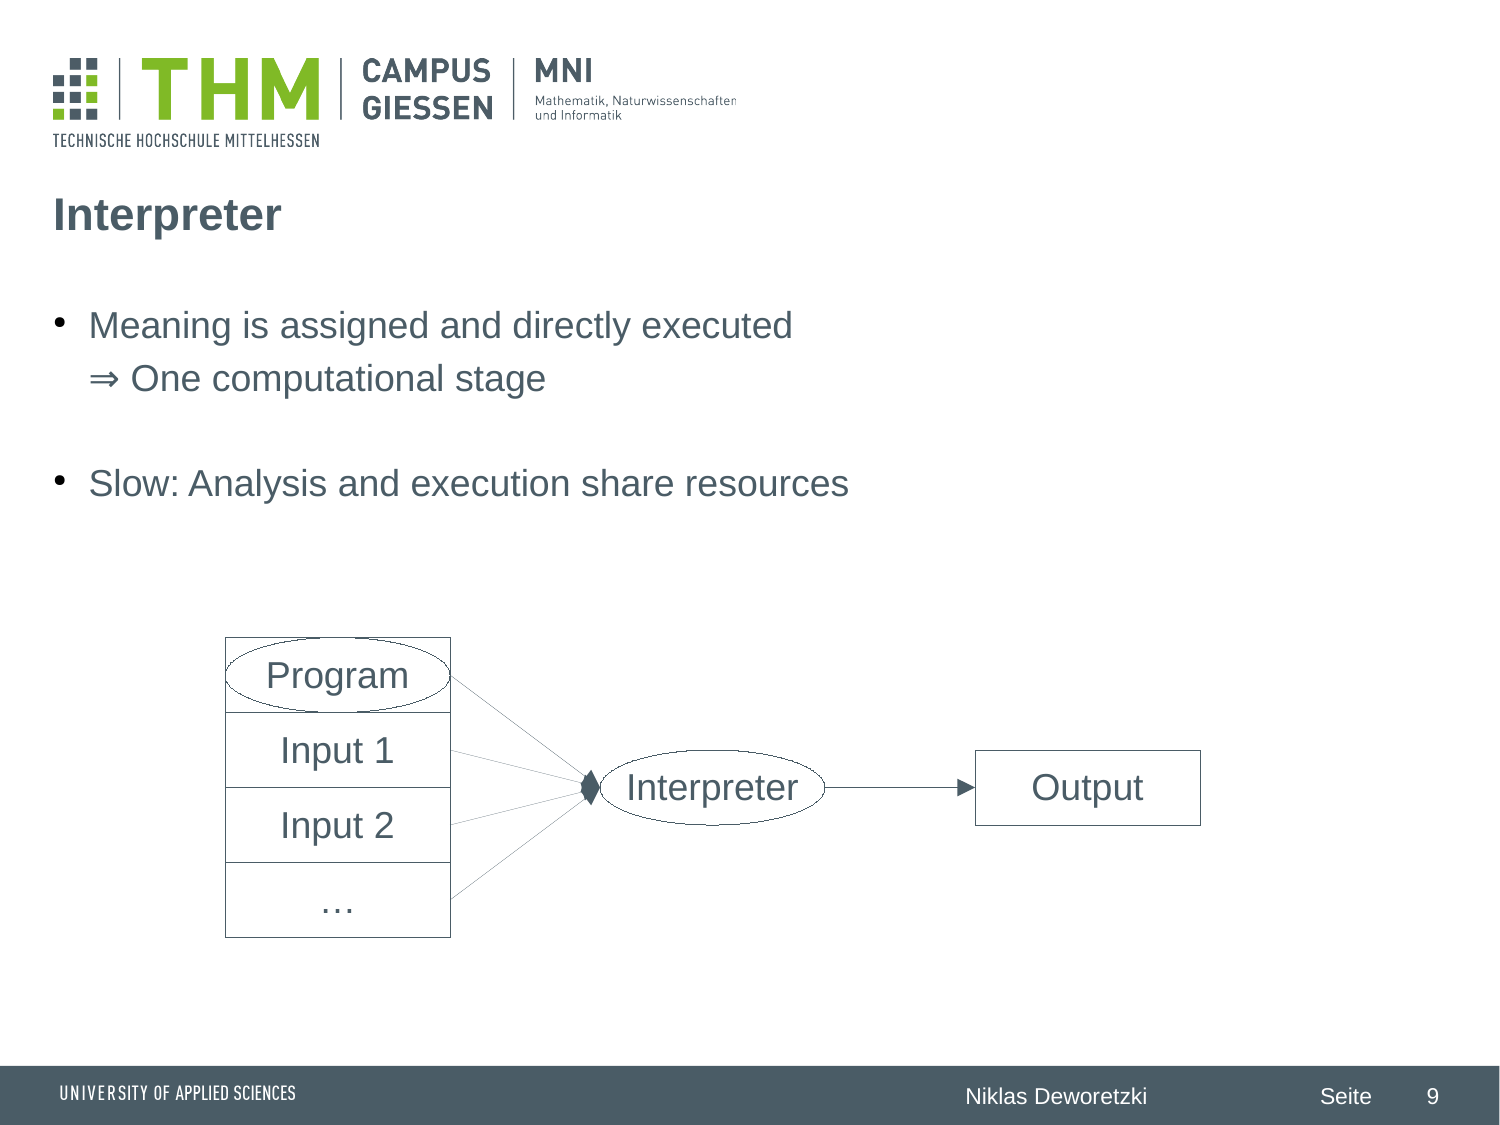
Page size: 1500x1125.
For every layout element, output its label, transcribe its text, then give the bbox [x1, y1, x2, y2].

text_box Interpreter [600, 750, 825, 826]
title Interpreter [53, 177, 1435, 272]
picture [53, 58, 736, 147]
picture [59, 1082, 296, 1104]
text_box … [225, 862, 451, 938]
text_box Program [226, 638, 450, 712]
text_box Input 1 [225, 713, 451, 787]
list Meaning is assigned and directly executed ⇒ One computational stage Slow: Analysis and execution share resources [53, 293, 1426, 554]
slide_number [1376, 1073, 1455, 1118]
text_box Output [975, 750, 1201, 826]
text_box Input 2 [225, 787, 451, 862]
